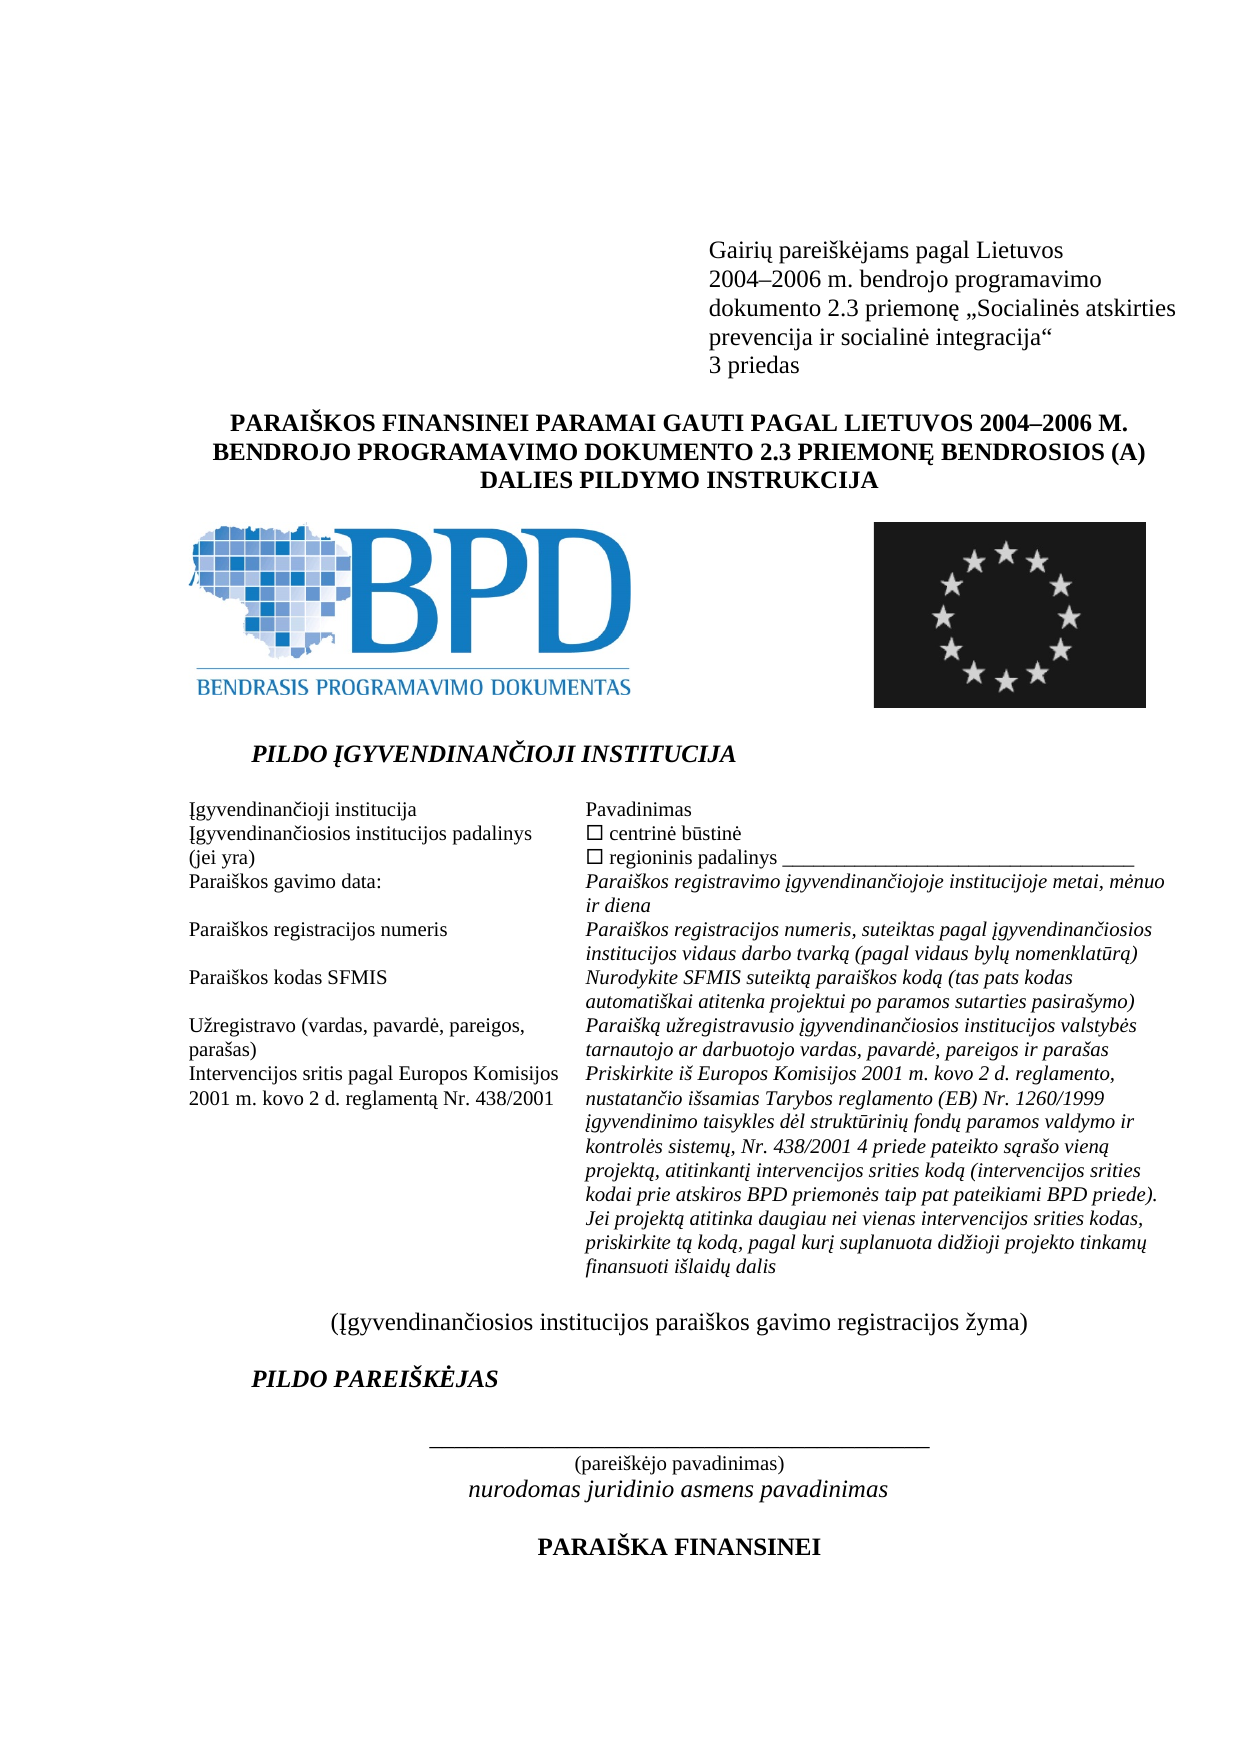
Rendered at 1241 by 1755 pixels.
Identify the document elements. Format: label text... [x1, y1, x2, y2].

table_cell Užregistravo (vardas, pavardė, pareigos, parašas) [177, 1013, 574, 1061]
table_cell Paraiškos registravimo įgyvendinančiojoje institucijoje metai, mėnuo ir diena [574, 869, 1181, 917]
table_cell £ centrinė būstinė £ regioninis padalinys [574, 821, 1181, 869]
text 3 priedas [177, 350, 1181, 379]
text ________________________________________ [177, 1422, 1181, 1450]
text prevencija ir socialinė integracija“ [177, 322, 1181, 350]
text PARAIŠKA FINANSINEI [177, 1532, 1181, 1561]
table_header [177, 523, 657, 710]
text 2004–2006 m. bendrojo programavimo [177, 264, 1181, 293]
table_cell Įgyvendinančiosios institucijos padalinys (jei yra) [177, 821, 574, 869]
text PILDO PAREIŠKĖJAS [177, 1364, 1181, 1393]
table_cell Paraiškos registracijos numeris [177, 917, 574, 965]
table_cell Paraišką užregistravusio įgyvendinančiosios institucijos valstybės tarnautojo ar darbuotojo vardas, pavardė, pareigos ir parašas [574, 1013, 1181, 1061]
table_header [863, 523, 1181, 710]
text PARAIŠKOS FINANSINEI PARAMAI GAUTI PAGAL LIETUVOS 2004–2006 M. BENDROJO PROGRAMAVIMO DOKUMENTO 2.3 PRIEMONĘ BENDROSIOS (A) DALIES PILDYMO INSTRUKCIJA [177, 408, 1181, 494]
text Gairių pareiškėjams pagal Lietuvos [177, 235, 1181, 264]
text dokumento 2.3 priemonę „Socialinės atskirties [177, 293, 1181, 322]
table_header [657, 523, 863, 710]
text (Įgyvendinančiosios institucijos paraiškos gavimo registracijos žyma) [177, 1307, 1181, 1335]
text nurodomas juridinio asmens pavadinimas [177, 1474, 1181, 1503]
table_header Įgyvendinančioji institucija [177, 797, 574, 821]
table_cell Paraiškos gavimo data: [177, 869, 574, 917]
table_cell Intervencijos sritis pagal Europos Komisijos 2001 m. kovo 2 d. reglamentą Nr. 438/2001 [177, 1061, 574, 1278]
table_cell Priskirkite iš Europos Komisijos 2001 m. kovo 2 d. reglamento, nustatančio išsamias Tarybos reglamento (EB) Nr. 1260/1999 įgyvendinimo taisykles dėl struktūrinių fondų paramos valdymo ir kontrolės sistemų, Nr. 438/2001 4 priede pateikto sąrašo vieną projektą, atitinkantį intervencijos srities kodą (intervencijos srities kodai prie atskiros BPD priemonės taip pat pateikiami BPD priede). Jei projektą atitinka daugiau nei vienas intervencijos srities kodas, priskirkite tą kodą, pagal kurį suplanuota didžioji projekto tinkamų finansuoti išlaidų dalis [574, 1061, 1181, 1278]
text (pareiškėjo pavadinimas) [177, 1450, 1181, 1474]
table_cell Paraiškos registracijos numeris, suteiktas pagal įgyvendinančiosios institucijos vidaus darbo tvarką (pagal vidaus bylų nomenklatūrą) [574, 917, 1181, 965]
table_cell Nurodykite SFMIS suteiktą paraiškos kodą (tas pats kodas automatiškai atitenka projektui po paramos sutarties pasirašymo) [574, 965, 1181, 1013]
text PILDO ĮGYVENDINANČIOJI INSTITUCIJA [177, 739, 1181, 768]
table_cell Paraiškos kodas SFMIS [177, 965, 574, 1013]
table_header Pavadinimas [574, 797, 1181, 821]
